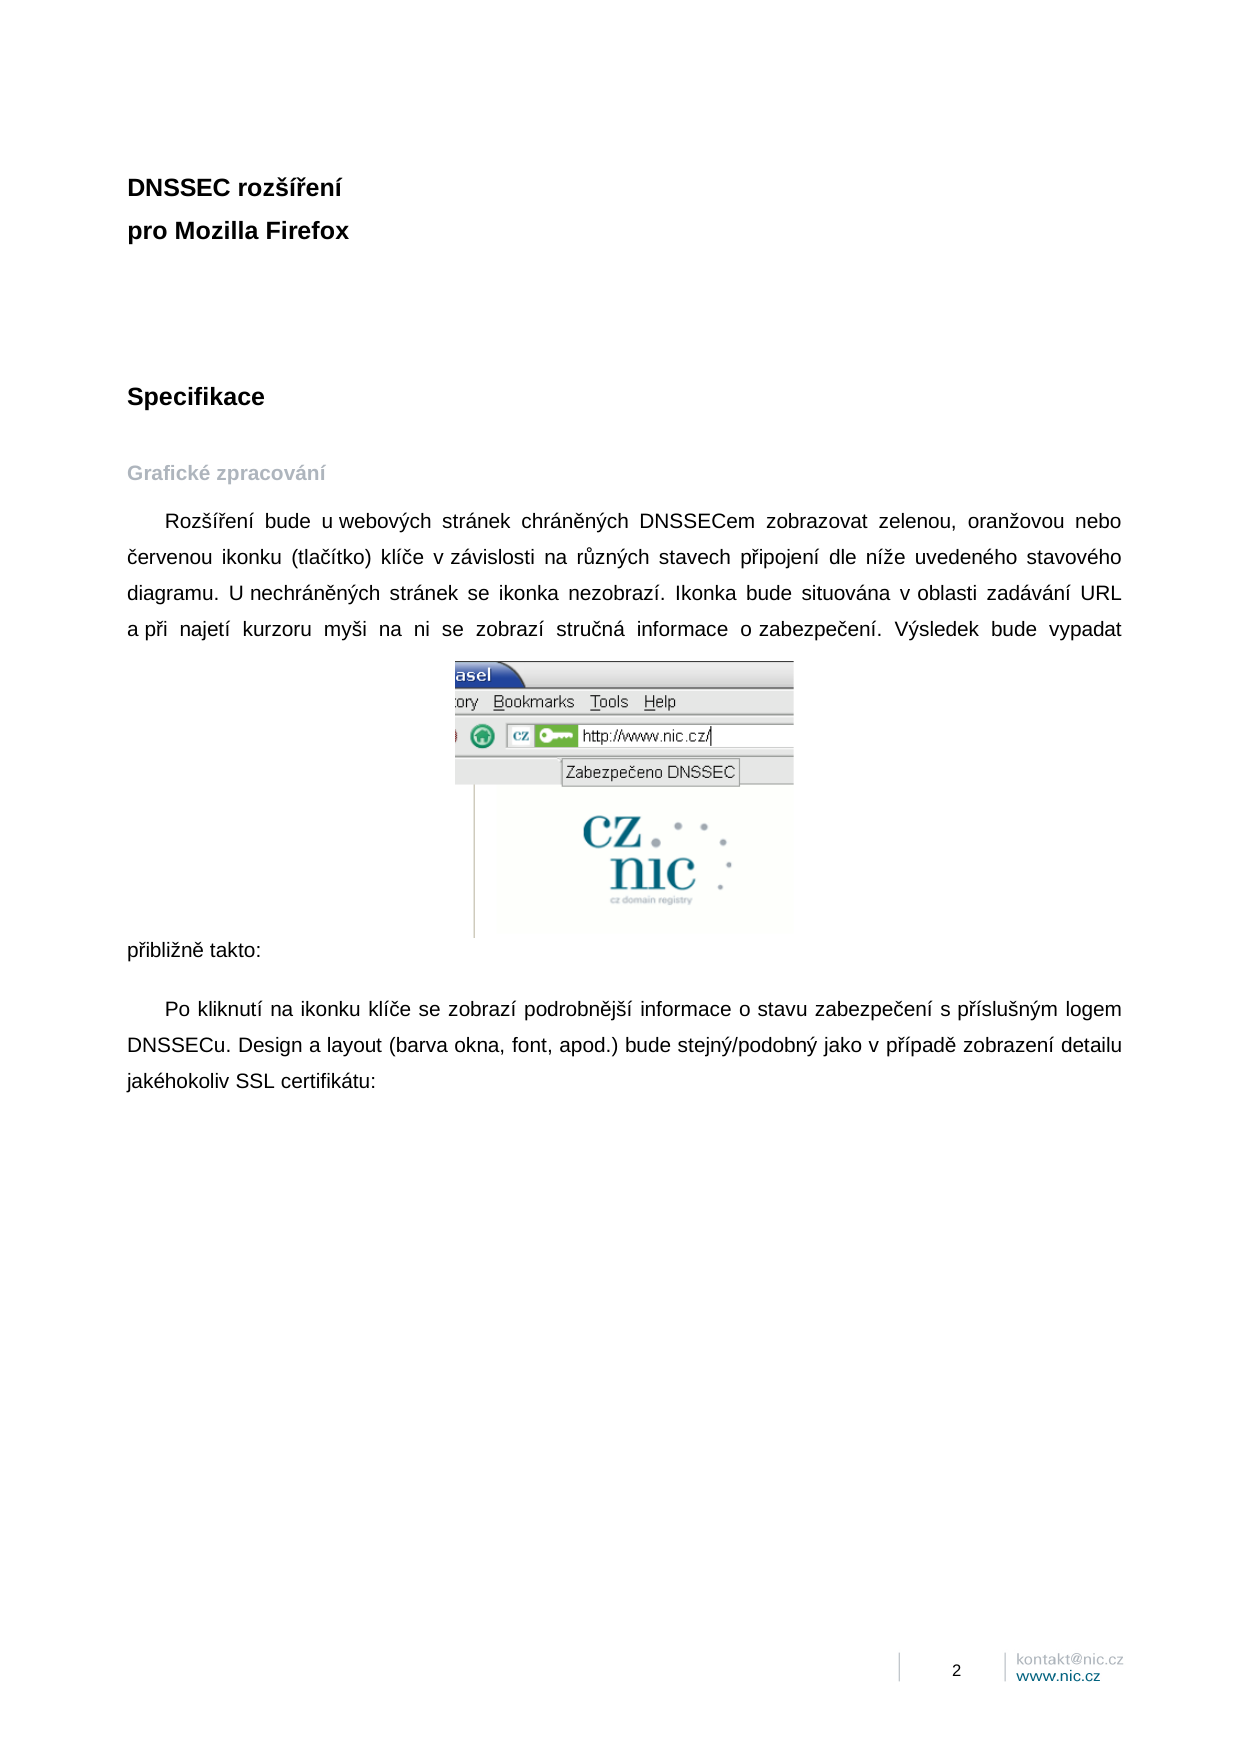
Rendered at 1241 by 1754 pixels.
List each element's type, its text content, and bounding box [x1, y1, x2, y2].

picture [897, 1649, 1212, 1754]
picture [455, 661, 794, 938]
subtitle Specifikace [127, 382, 1122, 411]
subtitle Grafické zpracování [127, 461, 1122, 485]
text Rozšíření bude u webových stránek chráněných DNSSECem zobrazovat zelenou, oranžovou nebo červenou ikonku (tlačítko) klíče v závislosti na různých stavech připojení dle níže uvedeného stavového diagramu. U nechráněných stránek se ikonka nezobrazí. Ikonka bude situována v oblasti zadávání URL a při najetí kurzoru myši na ni se zobrazí stručná informace o zabezpečení. Výsledek bude vypadat přibližně takto: [127, 509, 1122, 962]
text Po kliknutí na ikonku klíče se zobrazí podrobnější informace o stavu zabezpečení s příslušným logem DNSSECu. Design a layout (barva okna, font, apod.) bude stejný/podobný jako v případě zobrazení detailu jakéhokoliv SSL certifikátu: [127, 997, 1122, 1093]
